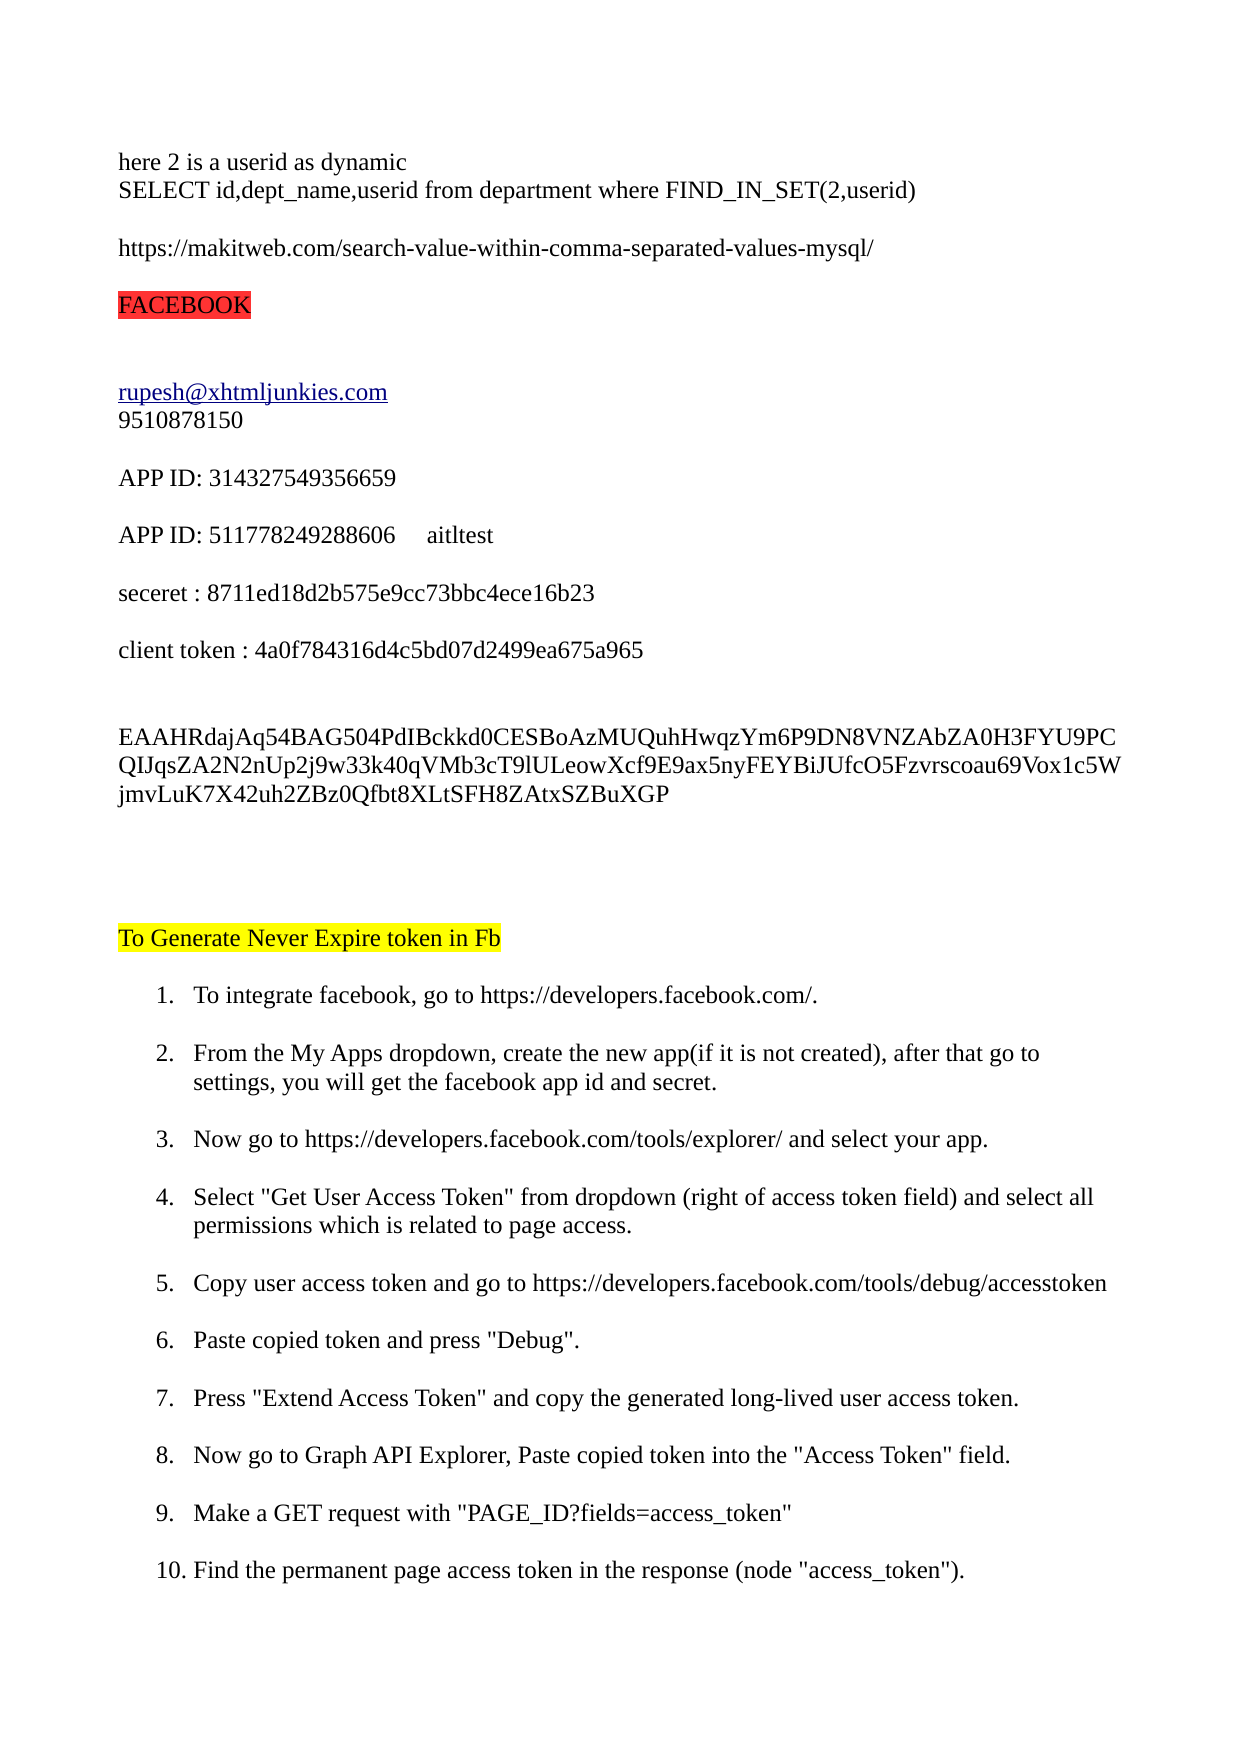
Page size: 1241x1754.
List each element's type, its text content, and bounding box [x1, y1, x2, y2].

list To integrate facebook, go to https://developers.facebook.com/. [156, 981, 1122, 1009]
list Make a GET request with "PAGE_ID?fields=access_token" [156, 1498, 1122, 1527]
text seceret : 8711ed18d2b575e9cc73bbc4ece16b23 [118, 578, 1122, 607]
text 9510878150 [118, 406, 1122, 434]
text To Generate Never Expire token in Fb [118, 923, 1122, 952]
list Press "Extend Access Token" and copy the generated long-lived user access token. [156, 1383, 1122, 1412]
text SELECT id,dept_name,userid from department where FIND_IN_SET(2,userid) [118, 176, 1122, 204]
text FACEBOOK [118, 291, 1122, 319]
list Now go to Graph API Explorer, Paste copied token into the "Access Token" field. [156, 1441, 1122, 1469]
text here 2 is a userid as dynamic [118, 147, 1122, 176]
list Select "Get User Access Token" from dropdown (right of access token field) and select all permissions which is related to page access. [156, 1182, 1122, 1239]
text EAAHRdajAq54BAG504PdIBckkd0CESBoAzMUQuhHwqzYm6P9DN8VNZAbZA0H3FYU9PCQIJqsZA2N2nUp2j9w33k40qVMb3cT9lULeowXcf9E9ax5nyFEYBiJUfcO5Fzvrscoau69Vox1c5WjmvLuK7X42uh2ZBz0Qfbt8XLtSFH8ZAtxSZBuXGP [118, 722, 1122, 808]
list Now go to https://developers.facebook.com/tools/explorer/ and select your app. [156, 1124, 1122, 1153]
text client token : 4a0f784316d4c5bd07d2499ea675a965 [118, 636, 1122, 664]
text APP ID: 511778249288606 aitltest [118, 521, 1122, 549]
text https://makitweb.com/search-value-within-comma-separated-values-mysql/ [118, 233, 1122, 262]
list Paste copied token and press "Debug". [156, 1326, 1122, 1354]
list Copy user access token and go to https://developers.facebook.com/tools/debug/accesstoken [156, 1268, 1122, 1297]
list From the My Apps dropdown, create the new app(if it is not created), after that go to settings, you will get the facebook app id and secret. [156, 1038, 1122, 1096]
text APP ID: 314327549356659 [118, 463, 1122, 492]
text rupesh@xhtmljunkies.com [118, 319, 1122, 406]
list Find the permanent page access token in the response (node "access_token"). [156, 1556, 1122, 1584]
